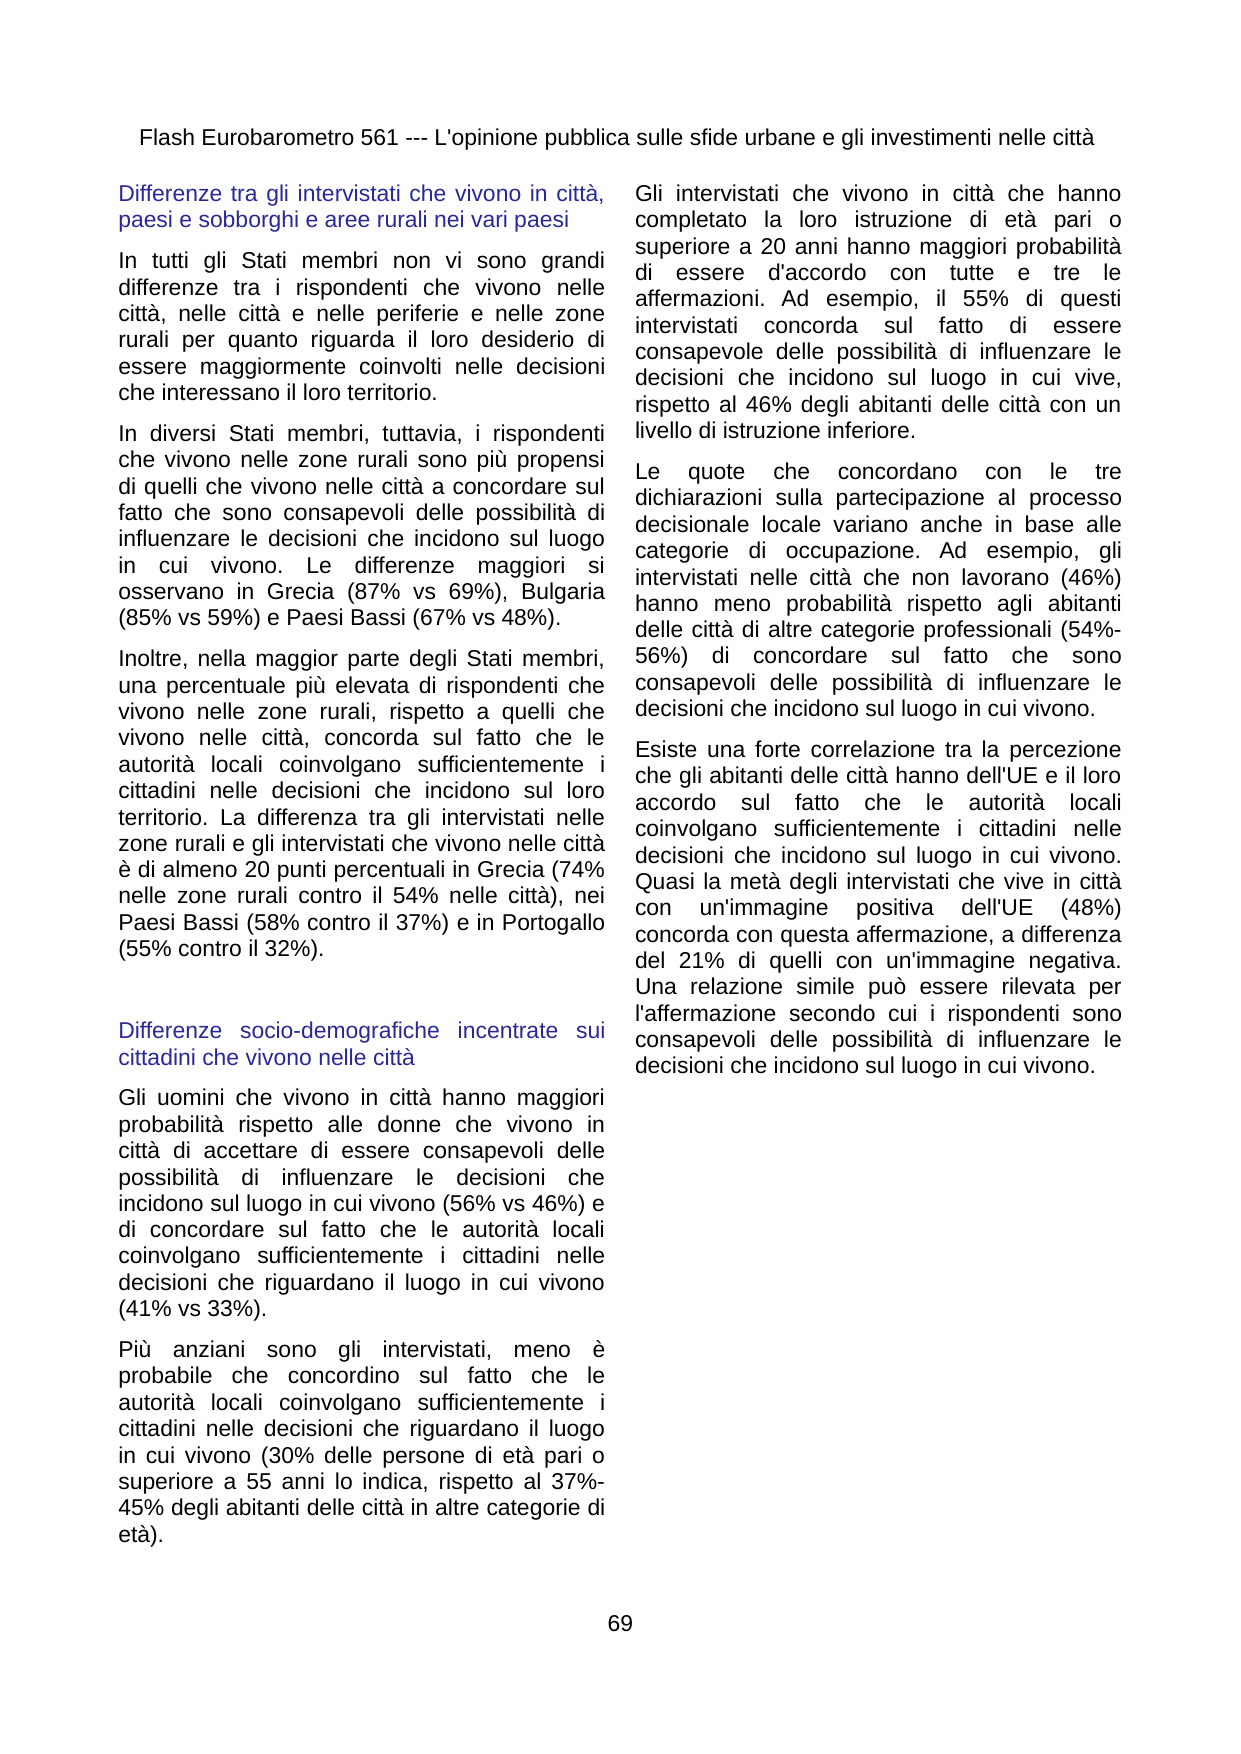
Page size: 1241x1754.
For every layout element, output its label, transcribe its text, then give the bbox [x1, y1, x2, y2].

text Gli uomini che vivono in città hanno maggiori probabilità rispetto alle donne che vivono in città di accettare di essere consapevoli delle possibilità di influenzare le decisioni che incidono sul luogo in cui vivono (56% vs 46%) e di concordare sul fatto che le autorità locali coinvolgano sufficientemente i cittadini nelle decisioni che riguardano il luogo in cui vivono (41% vs 33%). [118, 1084, 605, 1322]
text Gli intervistati che vivono in città che hanno completato la loro istruzione di età pari o superiore a 20 anni hanno maggiori probabilità di essere d'accordo con tutte e tre le affermazioni. Ad esempio, il 55% di questi intervistati concorda sul fatto di essere consapevole delle possibilità di influenzare le decisioni che incidono sul luogo in cui vive, rispetto al 46% degli abitanti delle città con un livello di istruzione inferiore. [635, 180, 1122, 443]
text Esiste una forte correlazione tra la percezione che gli abitanti delle città hanno dell'UE e il loro accordo sul fatto che le autorità locali coinvolgano sufficientemente i cittadini nelle decisioni che incidono sul luogo in cui vivono. Quasi la metà degli intervistati che vive in città con un'immagine positiva dell'UE (48%) concorda con questa affermazione, a differenza del 21% di quelli con un'immagine negativa. Una relazione simile può essere rilevata per l'affermazione secondo cui i rispondenti sono consapevoli delle possibilità di influenzare le decisioni che incidono sul luogo in cui vivono. [635, 736, 1122, 1079]
text Differenze socio-demografiche incentrate sui cittadini che vivono nelle città [118, 1017, 605, 1070]
text Più anziani sono gli intervistati, meno è probabile che concordino sul fatto che le autorità locali coinvolgano sufficientemente i cittadini nelle decisioni che riguardano il luogo in cui vivono (30% delle persone di età pari o superiore a 55 anni lo indica, rispetto al 37%-45% degli abitanti delle città in altre categorie di età). [118, 1336, 605, 1547]
text Le quote che concordano con le tre dichiarazioni sulla partecipazione al processo decisionale locale variano anche in base alle categorie di occupazione. Ad esempio, gli intervistati nelle città che non lavorano (46%) hanno meno probabilità rispetto agli abitanti delle città di altre categorie professionali (54%-56%) di concordare sul fatto che sono consapevoli delle possibilità di influenzare le decisioni che incidono sul luogo in cui vivono. [635, 458, 1122, 722]
text Differenze tra gli intervistati che vivono in città, paesi e sobborghi e aree rurali nei vari paesi [118, 180, 605, 233]
text In tutti gli Stati membri non vi sono grandi differenze tra i rispondenti che vivono nelle città, nelle città e nelle periferie e nelle zone rurali per quanto riguarda il loro desiderio di essere maggiormente coinvolti nelle decisioni che interessano il loro territorio. [118, 247, 605, 405]
text Inoltre, nella maggior parte degli Stati membri, una percentuale più elevata di rispondenti che vivono nelle zone rurali, rispetto a quelli che vivono nelle città, concorda sul fatto che le autorità locali coinvolgano sufficientemente i cittadini nelle decisioni che incidono sul loro territorio. La differenza tra gli intervistati nelle zone rurali e gli intervistati che vivono nelle città è di almeno 20 punti percentuali in Grecia (74% nelle zone rurali contro il 54% nelle città), nei Paesi Bassi (58% contro il 37%) e in Portogallo (55% contro il 32%). [118, 645, 605, 962]
text In diversi Stati membri, tuttavia, i rispondenti che vivono nelle zone rurali sono più propensi di quelli che vivono nelle città a concordare sul fatto che sono consapevoli delle possibilità di influenzare le decisioni che incidono sul luogo in cui vivono. Le differenze maggiori si osservano in Grecia (87% vs 69%), Bulgaria (85% vs 59%) e Paesi Bassi (67% vs 48%). [118, 420, 605, 631]
